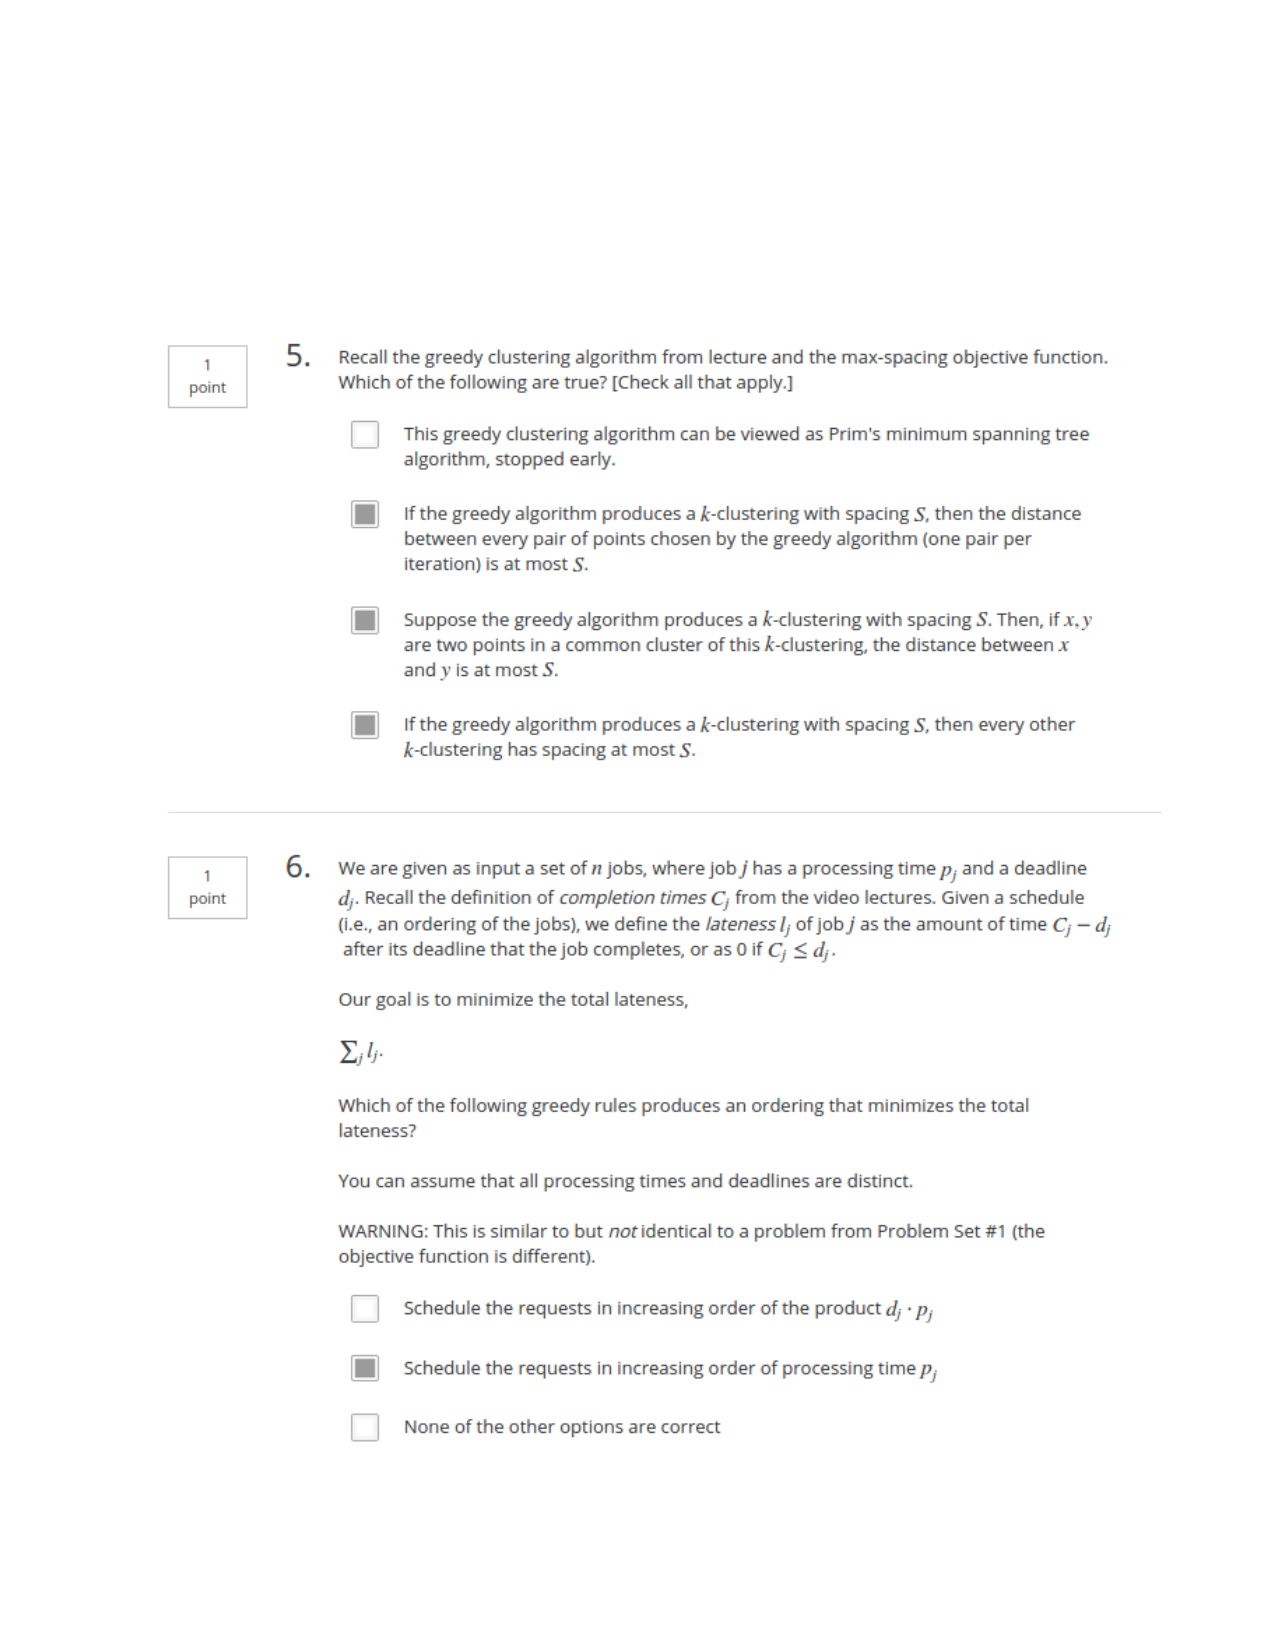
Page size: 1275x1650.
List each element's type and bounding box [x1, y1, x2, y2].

picture [129, 319, 1168, 1464]
